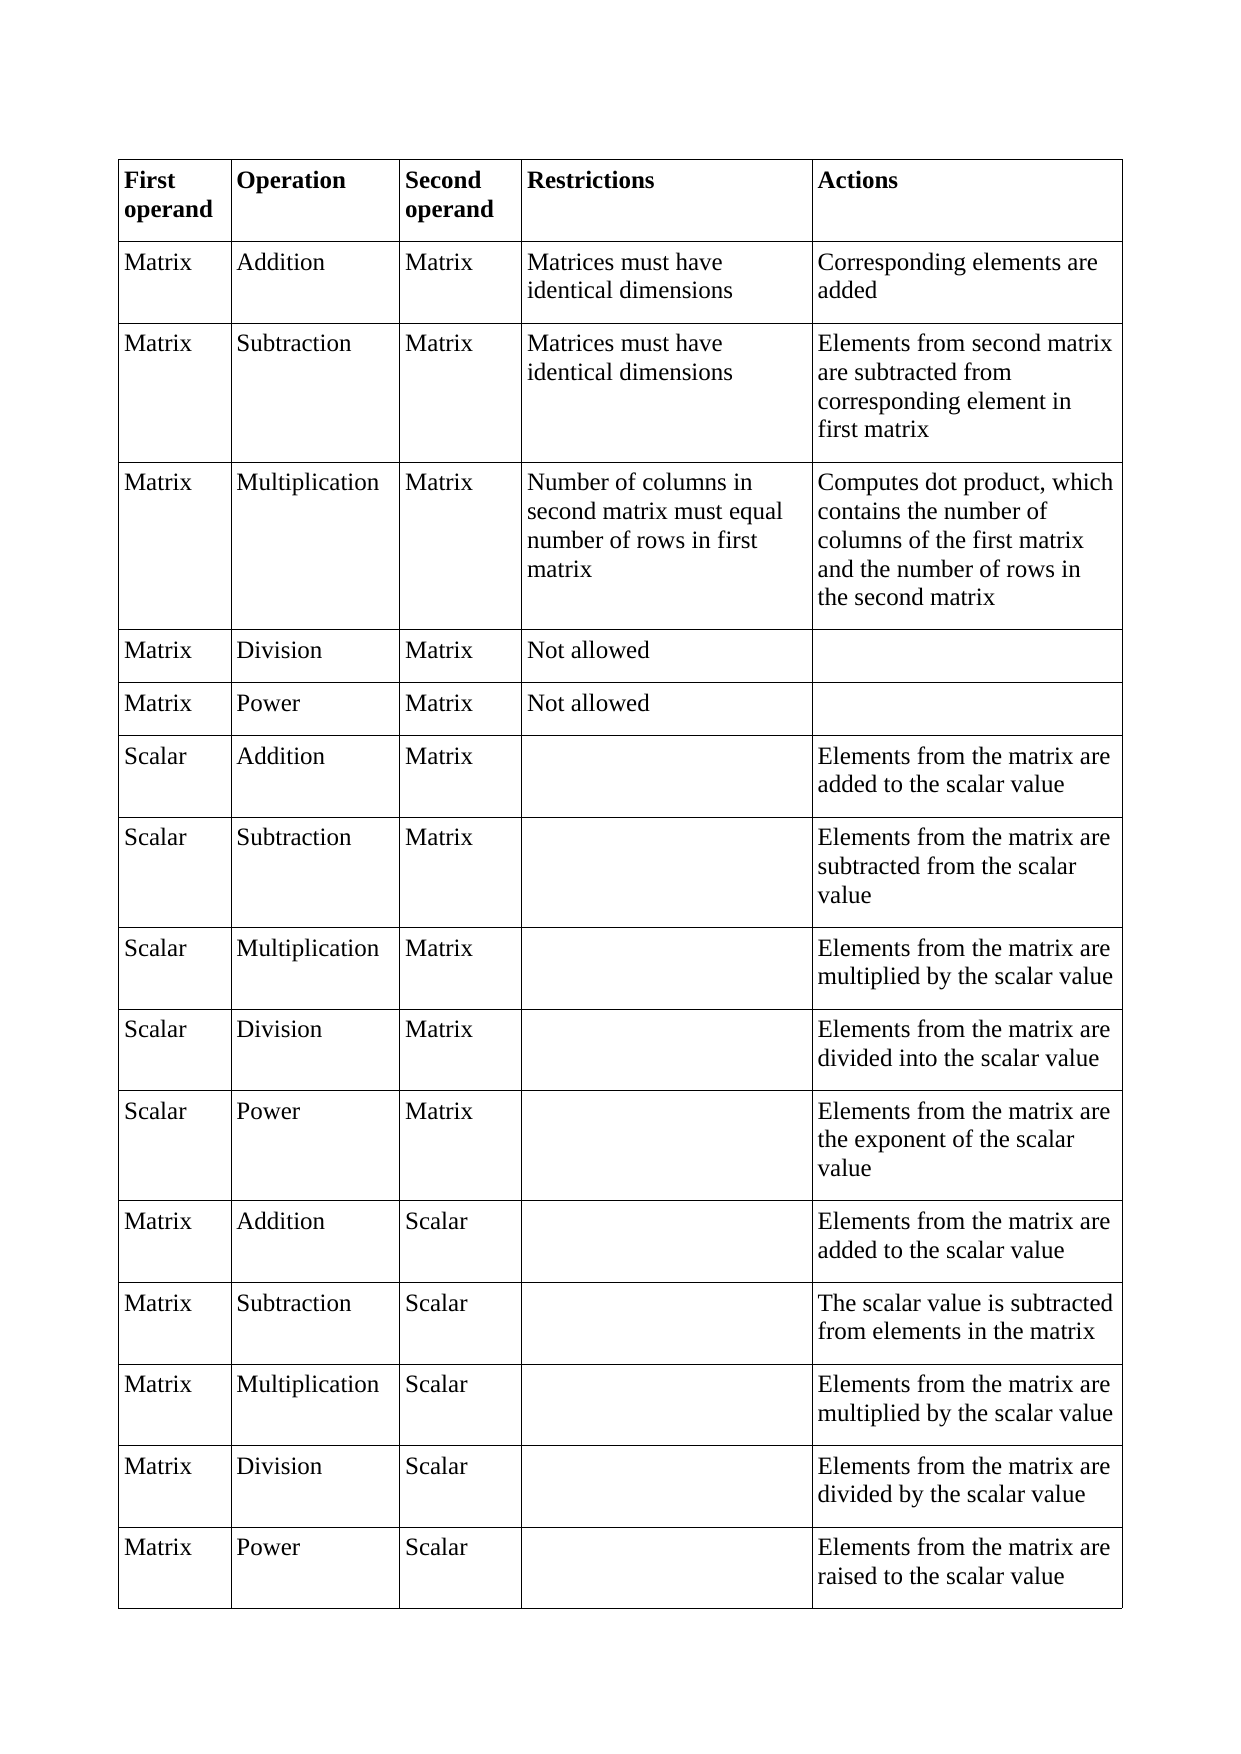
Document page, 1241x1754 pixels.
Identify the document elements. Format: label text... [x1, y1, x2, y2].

table_cell [522, 1446, 812, 1527]
table_cell Scalar [119, 1010, 231, 1090]
table_cell Matrix [400, 463, 521, 629]
table_cell Scalar [119, 818, 231, 927]
table_cell [522, 1283, 812, 1363]
table_cell Subtraction [232, 818, 399, 927]
table_cell Addition [232, 1201, 399, 1282]
table_cell The scalar value is subtracted from elements in the matrix [813, 1283, 1122, 1363]
table_cell Matrix [400, 683, 521, 735]
table_cell Matrix [400, 818, 521, 927]
table_cell Elements from the matrix are divided by the scalar value [813, 1446, 1122, 1527]
table_cell Matrix [119, 1528, 231, 1608]
table_cell Matrices must have identical dimensions [522, 242, 812, 322]
table_cell Matrix [119, 683, 231, 735]
table_cell Elements from the matrix are divided into the scalar value [813, 1010, 1122, 1090]
table_header Restrictions [522, 160, 812, 241]
table_cell Elements from the matrix are added to the scalar value [813, 736, 1122, 817]
table_cell Elements from the matrix are multiplied by the scalar value [813, 928, 1122, 1008]
table_cell [522, 1091, 812, 1200]
table_cell Scalar [119, 1091, 231, 1200]
table_cell Computes dot product, which contains the number of columns of the first matrix and the number of rows in the second matrix [813, 463, 1122, 629]
table_cell Not allowed [522, 630, 812, 682]
table_cell Number of columns in second matrix must equal number of rows in first matrix [522, 463, 812, 629]
table_cell [813, 683, 1122, 735]
table_cell [522, 1528, 812, 1608]
table_cell [522, 928, 812, 1008]
table_cell Matrix [119, 1365, 231, 1445]
table_header First operand [119, 160, 231, 241]
table_cell Subtraction [232, 324, 399, 462]
table_cell Matrix [119, 324, 231, 462]
table_cell Scalar [400, 1201, 521, 1282]
table_cell Scalar [400, 1283, 521, 1363]
table_cell Scalar [400, 1528, 521, 1608]
table_cell Division [232, 630, 399, 682]
table_cell Elements from second matrix are subtracted from corresponding element in first matrix [813, 324, 1122, 462]
table_cell [522, 736, 812, 817]
table_cell Matrix [400, 1091, 521, 1200]
table_header Operation [232, 160, 399, 241]
table_cell Power [232, 683, 399, 735]
table_cell Power [232, 1091, 399, 1200]
table_cell Addition [232, 242, 399, 322]
table_cell Elements from the matrix are raised to the scalar value [813, 1528, 1122, 1608]
table_cell Matrix [119, 1446, 231, 1527]
table_cell Matrix [119, 463, 231, 629]
table_cell Matrix [400, 1010, 521, 1090]
table_cell Elements from the matrix are the exponent of the scalar value [813, 1091, 1122, 1200]
table_cell Multiplication [232, 1365, 399, 1445]
table_cell Matrix [400, 928, 521, 1008]
table_cell Matrices must have identical dimensions [522, 324, 812, 462]
table_cell Elements from the matrix are added to the scalar value [813, 1201, 1122, 1282]
table_cell Multiplication [232, 928, 399, 1008]
table_cell [522, 1201, 812, 1282]
table_header Second operand [400, 160, 521, 241]
table_cell Not allowed [522, 683, 812, 735]
table_cell Matrix [119, 1201, 231, 1282]
table_cell Division [232, 1010, 399, 1090]
table_cell Matrix [400, 736, 521, 817]
table_cell Subtraction [232, 1283, 399, 1363]
table_header Actions [813, 160, 1122, 241]
table_cell Matrix [119, 1283, 231, 1363]
table_cell Matrix [400, 242, 521, 322]
table_cell Scalar [400, 1446, 521, 1527]
table_cell Division [232, 1446, 399, 1527]
table_cell Addition [232, 736, 399, 817]
table_cell [522, 818, 812, 927]
table_cell Scalar [400, 1365, 521, 1445]
table_cell Matrix [400, 630, 521, 682]
table_cell Scalar [119, 736, 231, 817]
table_cell Elements from the matrix are multiplied by the scalar value [813, 1365, 1122, 1445]
table_cell Corresponding elements are added [813, 242, 1122, 322]
table_cell Power [232, 1528, 399, 1608]
table_cell Matrix [119, 630, 231, 682]
table_cell Matrix [119, 242, 231, 322]
table_cell [813, 630, 1122, 682]
table_cell Matrix [400, 324, 521, 462]
table_cell Multiplication [232, 463, 399, 629]
table_cell [522, 1010, 812, 1090]
table_cell Scalar [119, 928, 231, 1008]
table_cell Elements from the matrix are subtracted from the scalar value [813, 818, 1122, 927]
table_cell [522, 1365, 812, 1445]
